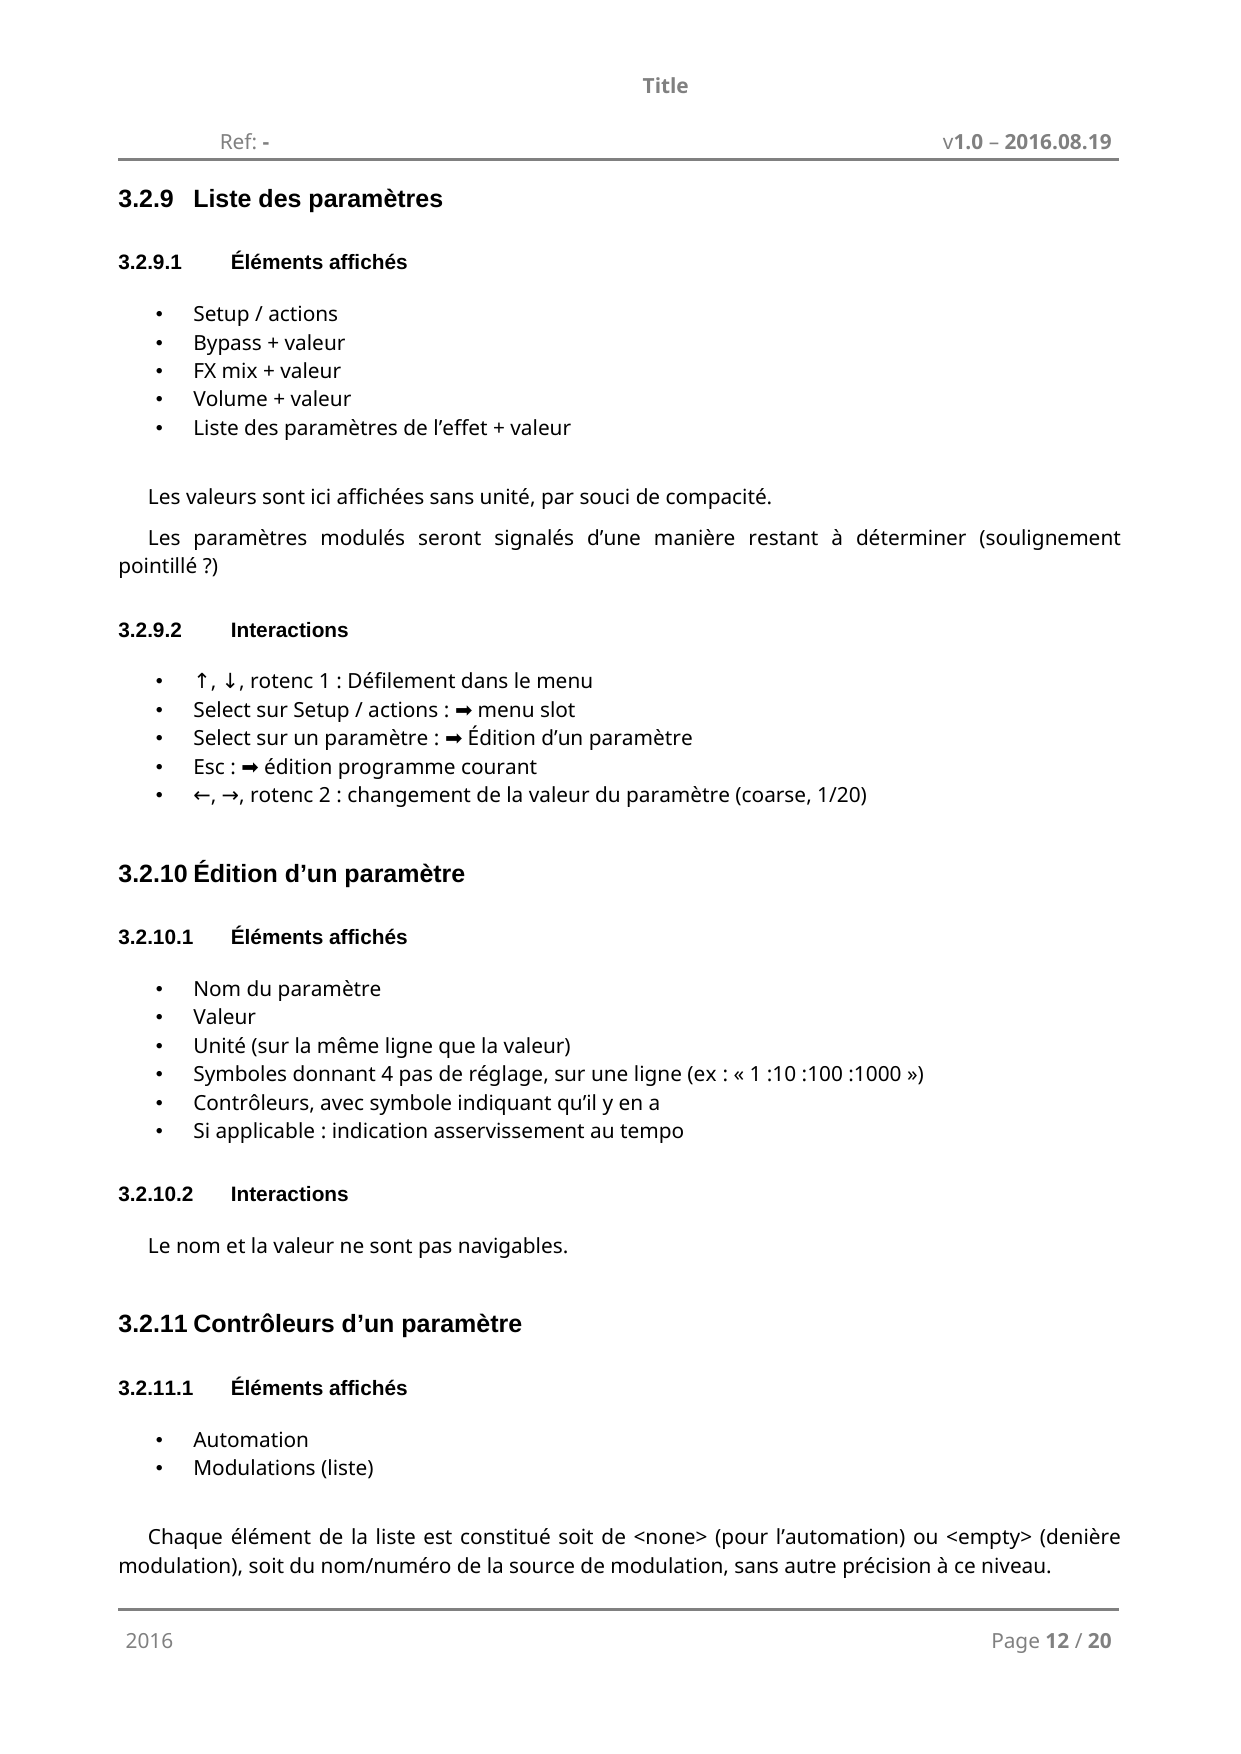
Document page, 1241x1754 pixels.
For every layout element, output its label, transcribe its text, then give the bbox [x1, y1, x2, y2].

text Chaque élément de la liste est constitué soit de <none> (pour l’automation) ou <empty> (denière modulation), soit du nom/numéro de la source de modulation, sans autre précision à ce niveau. [118, 1522, 1122, 1579]
list Nom du paramètre [156, 974, 1122, 1002]
text Les paramètres modulés seront signalés d’une manière restant à déterminer (soulignement pointillé ?) [118, 523, 1122, 580]
text Les valeurs sont ici affichées sans unité, par souci de compacité. [118, 482, 1122, 511]
subtitle Édition d’un paramètre [118, 859, 1122, 887]
list ←, →, rotenc 2 : changement de la valeur du paramètre (coarse, 1/20) [156, 780, 1122, 809]
subtitle Interactions [118, 1182, 1122, 1206]
list FX mix + valeur [156, 356, 1122, 384]
list Valeur [156, 1002, 1122, 1031]
list Modulations (liste) [156, 1453, 1122, 1482]
list Volume + valeur [156, 384, 1122, 413]
subtitle Éléments affichés [118, 925, 1122, 949]
subtitle Contrôleurs d’un paramètre [118, 1309, 1122, 1338]
subtitle Interactions [118, 618, 1122, 642]
list Esc : ➡ édition programme courant [156, 752, 1122, 780]
list Setup / actions [156, 299, 1122, 328]
list Select sur un paramètre : ➡ Édition d’un paramètre [156, 723, 1122, 752]
list ↑, ↓, rotenc 1 : Défilement dans le menu [156, 667, 1122, 695]
list Select sur Setup / actions : ➡ menu slot [156, 695, 1122, 723]
subtitle Éléments affichés [118, 1376, 1122, 1400]
list Automation [156, 1425, 1122, 1453]
list Bypass + valeur [156, 328, 1122, 356]
text Le nom et la valeur ne sont pas navigables. [118, 1231, 1122, 1259]
subtitle Éléments affichés [118, 250, 1122, 274]
list Contrôleurs, avec symbole indiquant qu’il y en a [156, 1088, 1122, 1116]
list Liste des paramètres de l’effet + valeur [156, 413, 1122, 441]
list Symboles donnant 4 pas de réglage, sur une ligne (ex : « 1 :10 :100 :1000 ») [156, 1059, 1122, 1088]
list Si applicable : indication asservissement au tempo [156, 1116, 1122, 1144]
list Unité (sur la même ligne que la valeur) [156, 1031, 1122, 1059]
subtitle Liste des paramètres [118, 184, 1122, 213]
